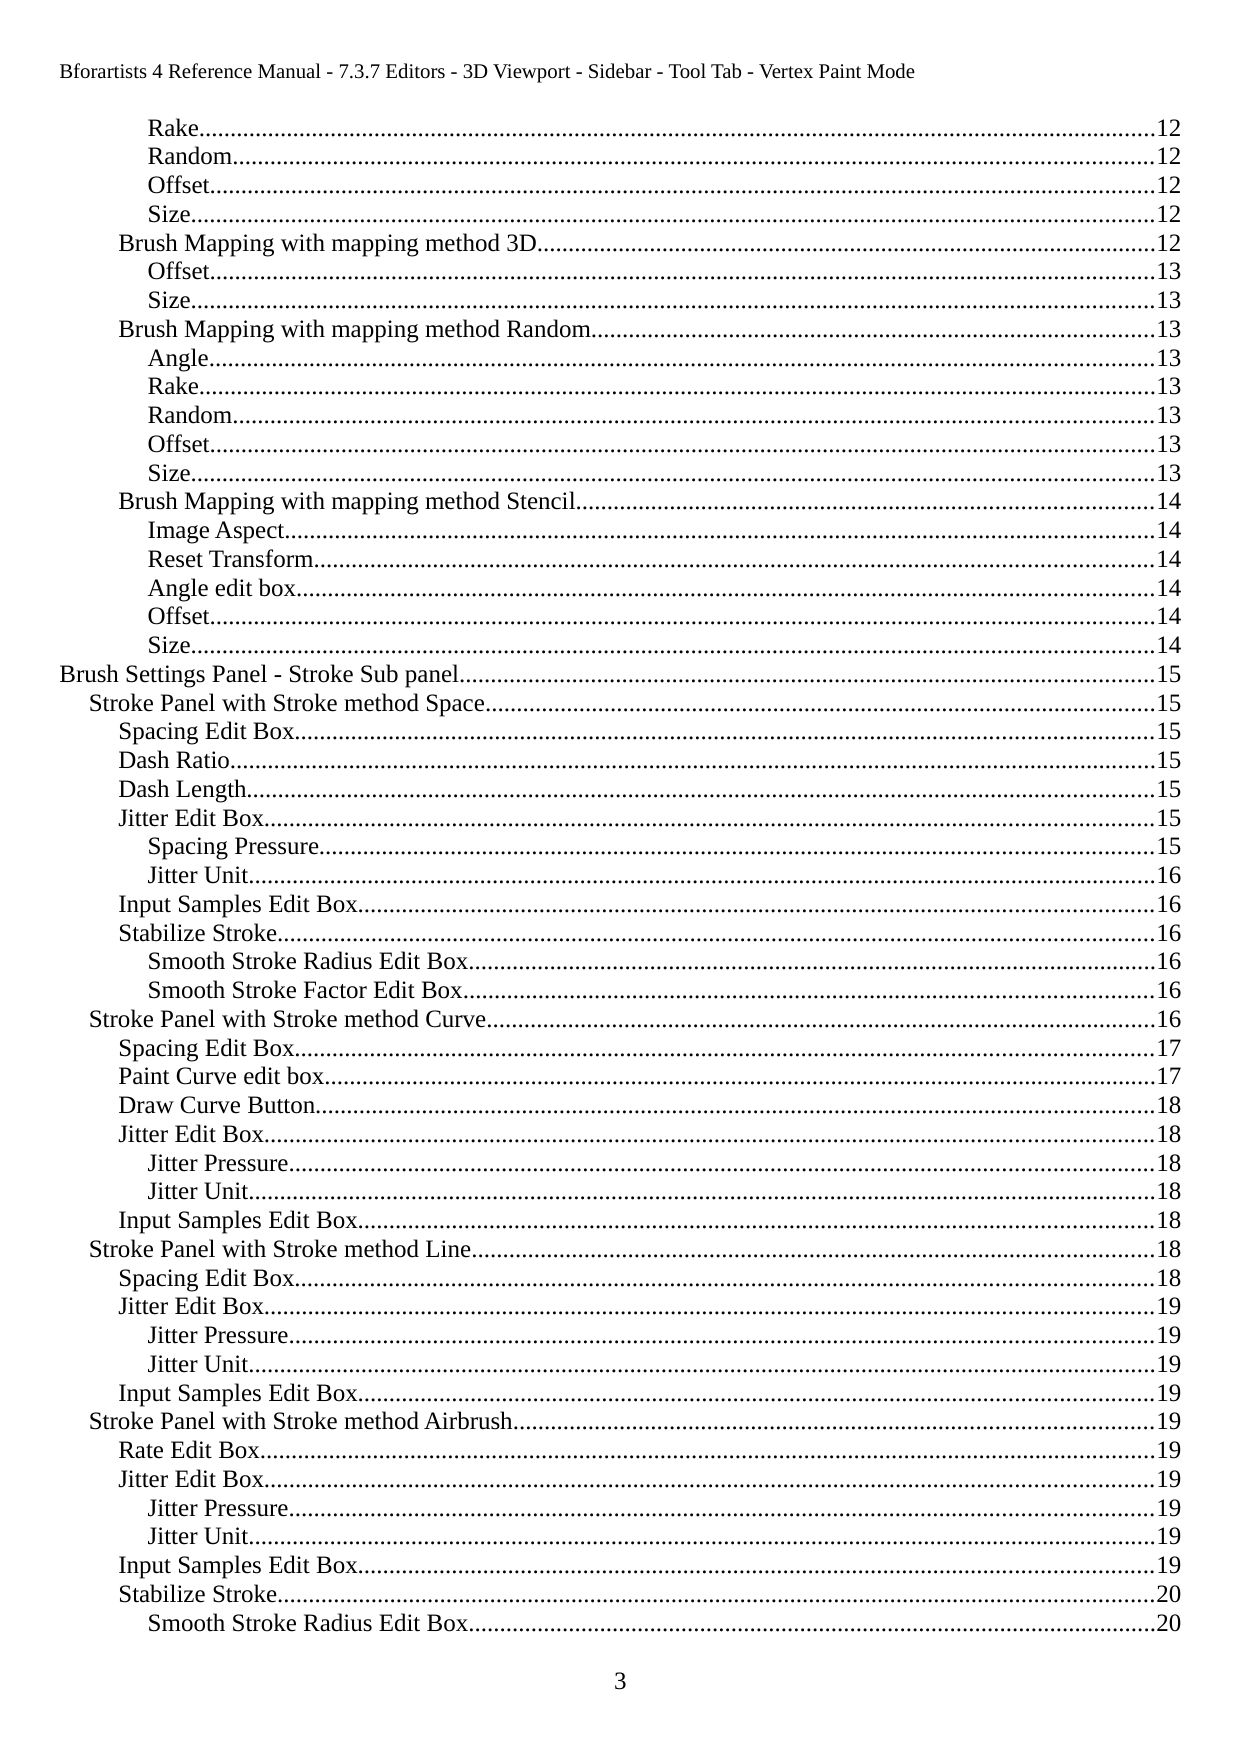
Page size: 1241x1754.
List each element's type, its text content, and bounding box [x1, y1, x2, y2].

text Smooth Stroke Radius Edit Box 20 [147, 1608, 1181, 1636]
text Brush Mapping with mapping method 3D 12 [118, 228, 1181, 256]
text Jitter Unit 19 [147, 1349, 1181, 1378]
text Spacing Edit Box 15 [118, 716, 1181, 745]
text Brush Mapping with mapping method Stencil 14 [118, 486, 1181, 515]
text Draw Curve Button 18 [118, 1090, 1181, 1119]
text Stroke Panel with Stroke method Line 18 [88, 1234, 1181, 1263]
text Jitter Edit Box 18 [118, 1119, 1181, 1148]
text Smooth Stroke Factor Edit Box 16 [147, 975, 1181, 1004]
text Size 13 [147, 458, 1181, 486]
text Size 12 [147, 199, 1181, 228]
text Image Aspect 14 [147, 515, 1181, 544]
text Jitter Pressure 18 [147, 1148, 1181, 1176]
text Size 13 [147, 285, 1181, 314]
text Input Samples Edit Box 16 [118, 889, 1181, 918]
text Input Samples Edit Box 19 [118, 1550, 1181, 1579]
text Input Samples Edit Box 19 [118, 1378, 1181, 1406]
text Brush Mapping with mapping method Random 13 [118, 314, 1181, 343]
text Jitter Pressure 19 [147, 1320, 1181, 1349]
text Offset 14 [147, 601, 1181, 630]
text Rate Edit Box 19 [118, 1435, 1181, 1464]
text Offset 12 [147, 170, 1181, 199]
text Jitter Edit Box 19 [118, 1291, 1181, 1320]
text Jitter Unit 18 [147, 1176, 1181, 1205]
text Smooth Stroke Radius Edit Box 16 [147, 946, 1181, 975]
text Offset 13 [147, 429, 1181, 458]
text Input Samples Edit Box 18 [118, 1205, 1181, 1234]
text Offset 13 [147, 256, 1181, 285]
text Stroke Panel with Stroke method Curve 16 [88, 1004, 1181, 1033]
text Spacing Edit Box 18 [118, 1263, 1181, 1291]
text Rake 13 [147, 371, 1181, 400]
text Dash Ratio 15 [118, 745, 1181, 774]
text Size 14 [147, 630, 1181, 659]
text Jitter Pressure 19 [147, 1493, 1181, 1521]
text Spacing Pressure 15 [147, 831, 1181, 860]
text Stroke Panel with Stroke method Airbrush 19 [88, 1406, 1181, 1435]
text Jitter Unit 16 [147, 860, 1181, 889]
text Spacing Edit Box 17 [118, 1033, 1181, 1061]
text Jitter Unit 19 [147, 1521, 1181, 1550]
text Jitter Edit Box 19 [118, 1464, 1181, 1493]
text Random 13 [147, 400, 1181, 429]
text Stroke Panel with Stroke method Space 15 [88, 688, 1181, 716]
text Random 12 [147, 141, 1181, 170]
text Angle 13 [147, 343, 1181, 371]
text Jitter Edit Box 15 [118, 803, 1181, 831]
text Dash Length 15 [118, 774, 1181, 803]
text Stabilize Stroke 16 [118, 918, 1181, 946]
text Reset Transform 14 [147, 544, 1181, 573]
text Paint Curve edit box 17 [118, 1061, 1181, 1090]
text Brush Settings Panel - Stroke Sub panel 15 [59, 659, 1181, 688]
text Stabilize Stroke 20 [118, 1579, 1181, 1608]
text Angle edit box 14 [147, 573, 1181, 601]
text Rake 12 [147, 113, 1181, 141]
